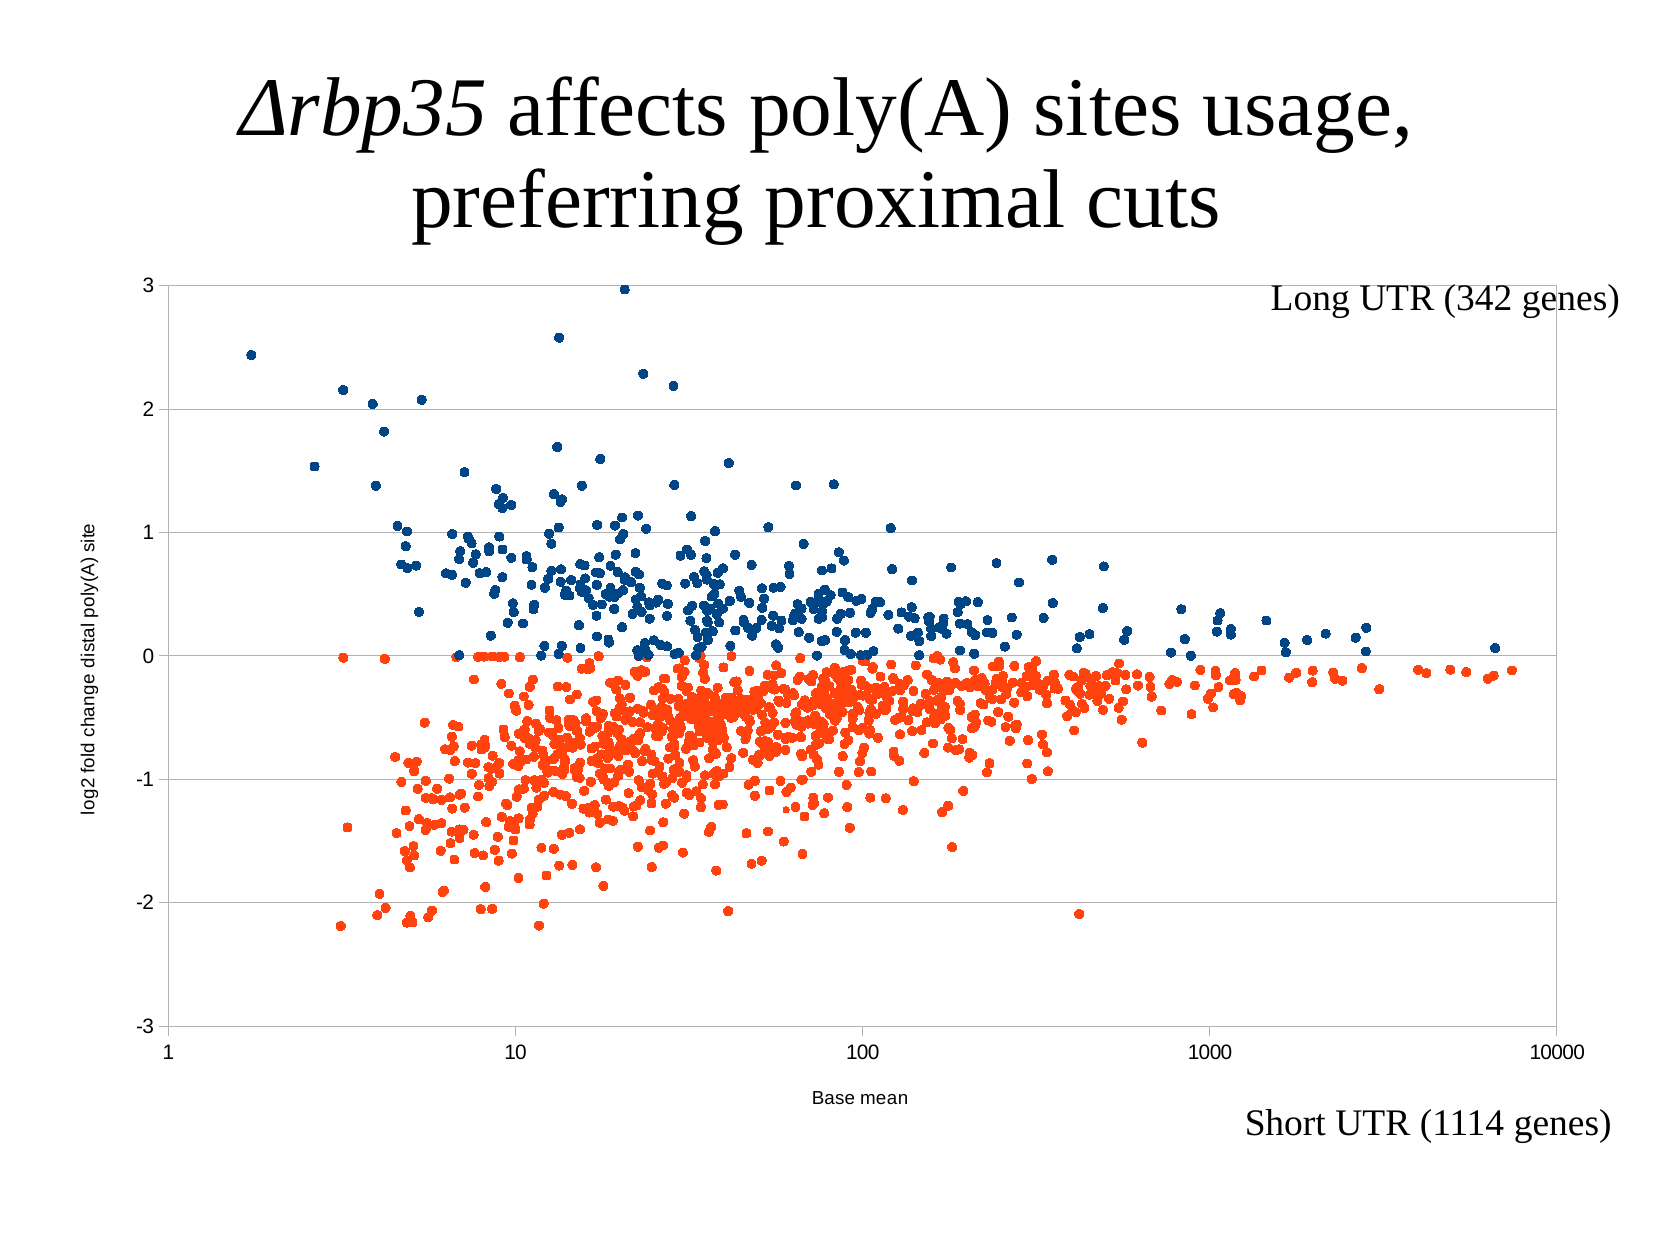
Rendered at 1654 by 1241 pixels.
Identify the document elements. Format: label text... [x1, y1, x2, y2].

text_box Short UTR (1114 genes) [1230, 1095, 1627, 1152]
chart [45, 256, 1616, 1141]
text_box Long UTR (342 genes) [1255, 270, 1636, 327]
title Δrbp35 affects poly(A) sites usage, preferring proximal cuts [82, 49, 1571, 256]
